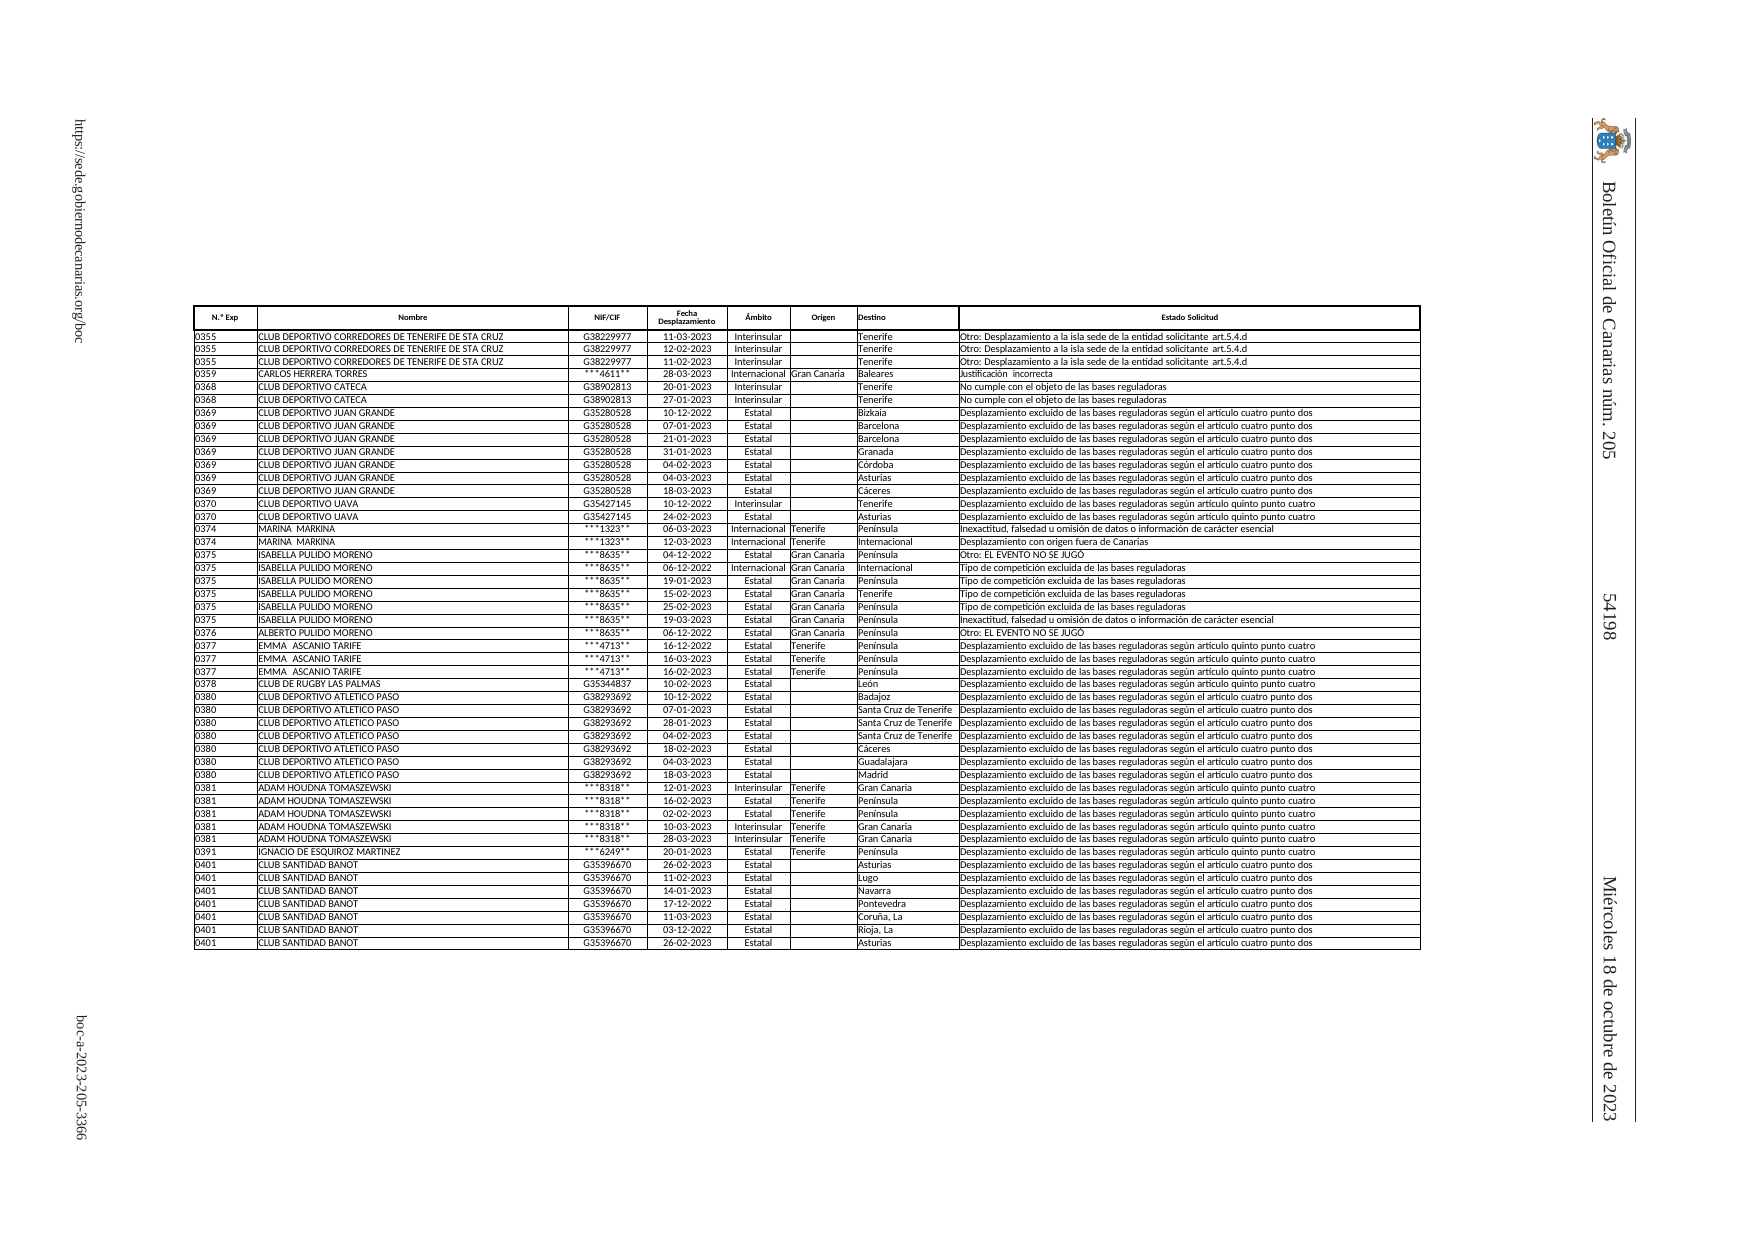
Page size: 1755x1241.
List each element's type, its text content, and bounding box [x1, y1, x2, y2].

text 54198 [1600, 593, 1621, 642]
text Boletín Oficial de Canarias núm. 205 [1599, 181, 1620, 462]
text Miércoles 18 de octubre de 2023 [1600, 876, 1621, 1124]
text boc-a-2023-205-3366 [74, 1016, 91, 1145]
text https://sede.gobiernodecanarias.org/boc [72, 119, 89, 353]
